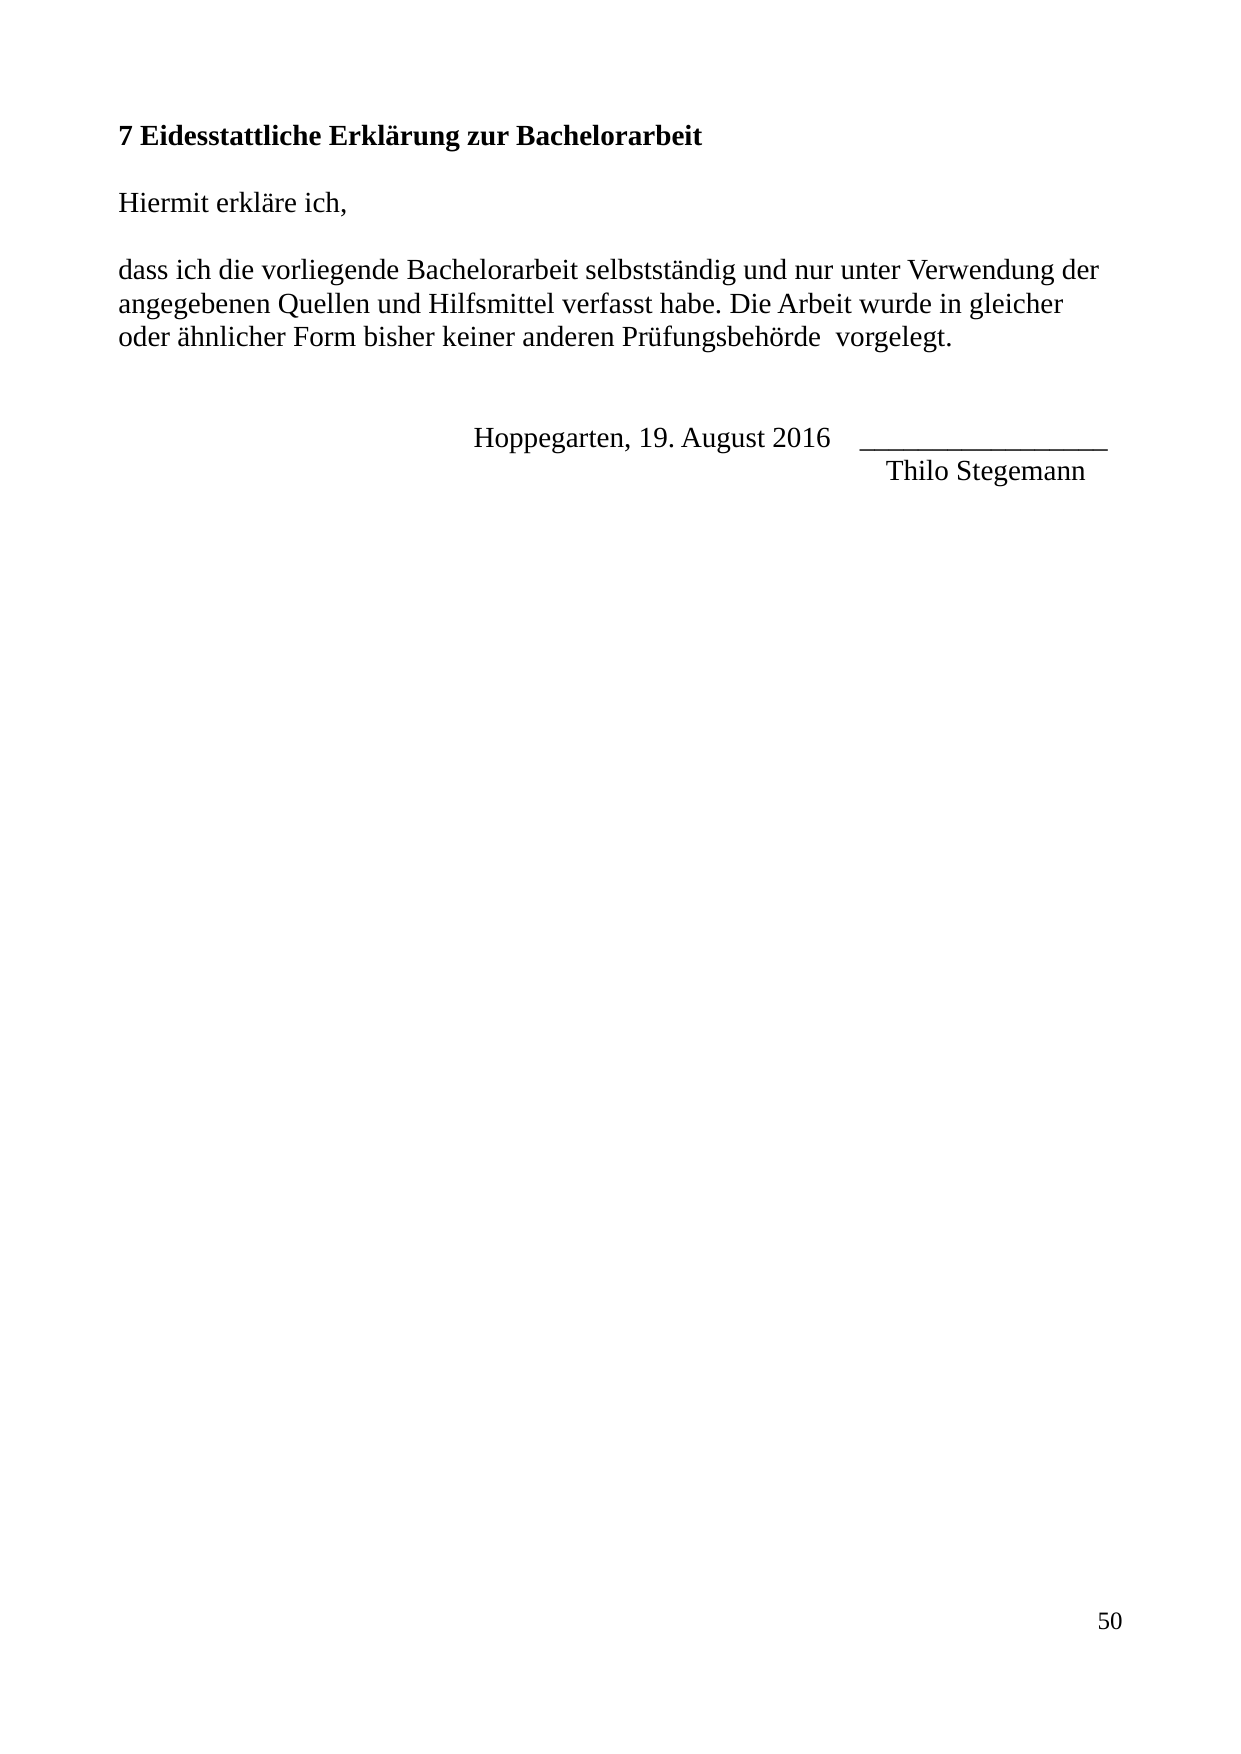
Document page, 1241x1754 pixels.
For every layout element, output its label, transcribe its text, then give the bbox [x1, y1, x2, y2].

text Thilo Stegemann [118, 453, 1122, 487]
text Hoppegarten, 19. August 2016 _________________ [118, 420, 1122, 453]
text Hiermit erkläre ich, [118, 185, 1122, 219]
text dass ich die vorliegende Bachelorarbeit selbstständig und nur unter Verwendung der angegebenen Quellen und Hilfsmittel verfasst habe. Die Arbeit wurde in gleicher oder ähnlicher Form bisher keiner anderen Prüfungsbehörde vorgelegt. [118, 252, 1122, 353]
text 7 Eidesstattliche Erklärung zur Bachelorarbeit [118, 118, 1122, 152]
